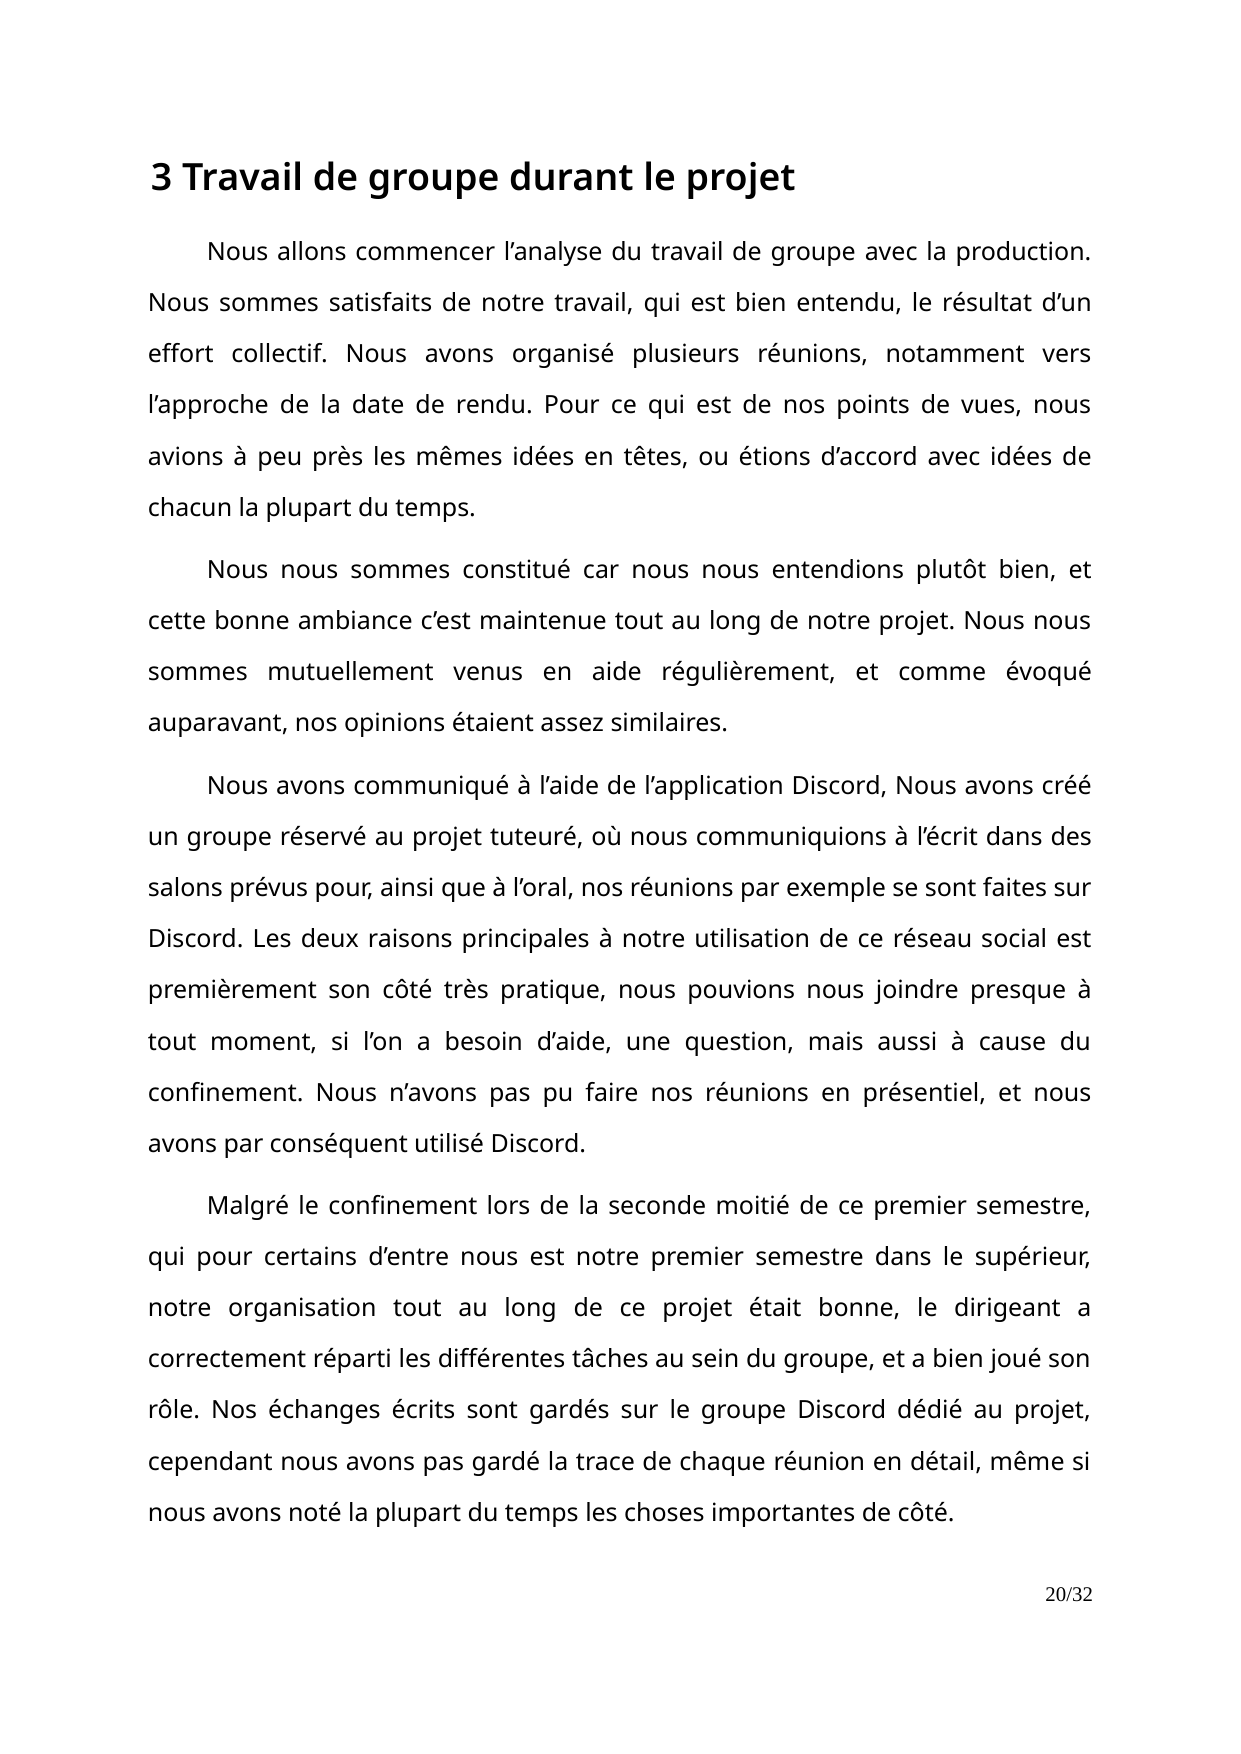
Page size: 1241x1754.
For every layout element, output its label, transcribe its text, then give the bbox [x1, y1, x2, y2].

text Nous avons communiqué à l’aide de l’application Discord, Nous avons créé un groupe réservé au projet tuteuré, où nous communiquions à l’écrit dans des salons prévus pour, ainsi que à l’oral, nos réunions par exemple se sont faites sur Discord. Les deux raisons principales à notre utilisation de ce réseau social est premièrement son côté très pratique, nous pouvions nous joindre presque à tout moment, si l’on a besoin d’aide, une question, mais aussi à cause du confinement. Nous n’avons pas pu faire nos réunions en présentiel, et nous avons par conséquent utilisé Discord. [148, 768, 1093, 1159]
subtitle Travail de groupe durant le projet [148, 148, 1093, 204]
text Malgré le confinement lors de la seconde moitié de ce premier semestre, qui pour certains d’entre nous est notre premier semestre dans le supérieur, notre organisation tout au long de ce projet était bonne, le dirigeant a correctement réparti les différentes tâches au sein du groupe, et a bien joué son rôle. Nos échanges écrits sont gardés sur le groupe Discord dédié au projet, cependant nous avons pas gardé la trace de chaque réunion en détail, même si nous avons noté la plupart du temps les choses importantes de côté. [148, 1188, 1093, 1528]
text Nous nous sommes constitué car nous nous entendions plutôt bien, et cette bonne ambiance c’est maintenue tout au long de notre projet. Nous nous sommes mutuellement venus en aide régulièrement, et comme évoqué auparavant, nos opinions étaient assez similaires. [148, 552, 1093, 739]
text Nous allons commencer l’analyse du travail de groupe avec la production. Nous sommes satisfaits de notre travail, qui est bien entendu, le résultat d’un effort collectif. Nous avons organisé plusieurs réunions, notamment vers l’approche de la date de rendu. Pour ce qui est de nos points de vues, nous avions à peu près les mêmes idées en têtes, ou étions d’accord avec idées de chacun la plupart du temps. [148, 234, 1093, 523]
